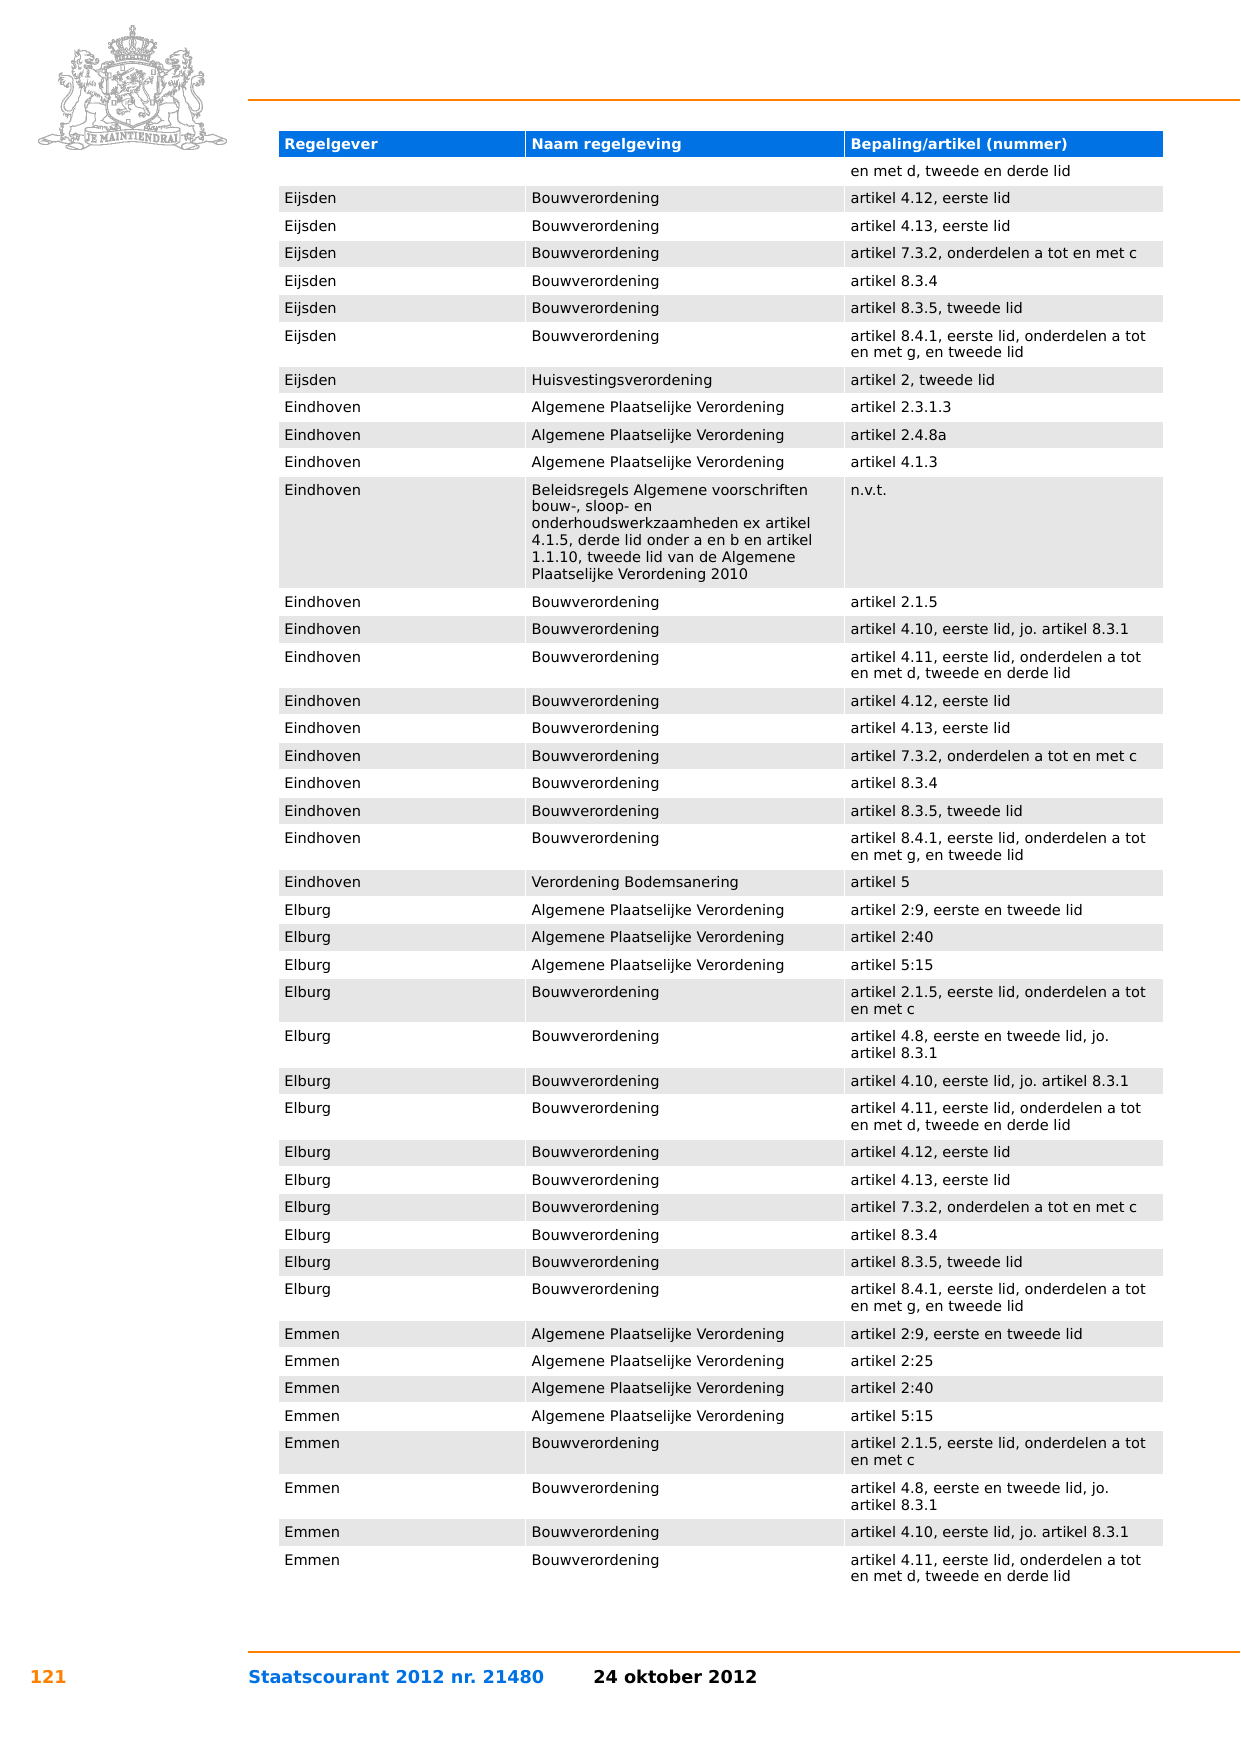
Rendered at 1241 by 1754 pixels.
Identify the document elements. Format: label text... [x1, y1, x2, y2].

table_cell Elburg [279, 1194, 525, 1221]
table_cell artikel 4.8, eerste en tweede lid, jo. artikel 8.3.1 [845, 1475, 1163, 1518]
table_cell artikel 2:25 [845, 1348, 1163, 1375]
table_cell Algemene Plaatselijke Verordening [526, 897, 844, 923]
table_cell Elburg [279, 979, 525, 1022]
table_cell artikel 4.12, eerste lid [845, 688, 1163, 714]
table_cell Elburg [279, 1277, 525, 1320]
table_cell artikel 2, tweede lid [845, 367, 1163, 393]
table_cell Emmen [279, 1376, 525, 1402]
table_cell Eijsden [279, 241, 525, 267]
table_cell Elburg [279, 1249, 525, 1276]
table_cell Algemene Plaatselijke Verordening [526, 1321, 844, 1347]
table_cell Bouwverordening [526, 616, 844, 643]
table_cell artikel 8.3.4 [845, 1222, 1163, 1248]
table_cell artikel 4.11, eerste lid, onderdelen a tot en met d, tweede en derde lid [845, 1095, 1163, 1138]
table_header Bepaling/artikel (nummer) [845, 131, 1163, 157]
table_cell Eindhoven [279, 798, 525, 824]
table_header Naam regelgeving [526, 131, 844, 157]
table_cell Eijsden [279, 367, 525, 393]
table_cell artikel 4.1.3 [845, 449, 1163, 476]
table_cell artikel 4.13, eerste lid [845, 716, 1163, 742]
table_cell Elburg [279, 1068, 525, 1094]
table_cell Bouwverordening [526, 589, 844, 615]
table_cell Eijsden [279, 186, 525, 212]
table_cell artikel 8.3.4 [845, 268, 1163, 294]
table_cell en met d, tweede en derde lid [845, 158, 1163, 185]
table_cell artikel 2:9, eerste en tweede lid [845, 1321, 1163, 1347]
table_cell artikel 7.3.2, onderdelen a tot en met c [845, 241, 1163, 267]
table_cell Algemene Plaatselijke Verordening [526, 952, 844, 978]
table_cell Bouwverordening [526, 268, 844, 294]
table_cell artikel 4.11, eerste lid, onderdelen a tot en met d, tweede en derde lid [845, 1547, 1163, 1590]
table_cell n.v.t. [845, 477, 1163, 588]
table_cell artikel 7.3.2, onderdelen a tot en met c [845, 1194, 1163, 1221]
table_cell artikel 2.4.8a [845, 422, 1163, 448]
table_cell Eijsden [279, 295, 525, 322]
table_cell Eindhoven [279, 477, 525, 588]
table_cell artikel 5 [845, 870, 1163, 896]
table_cell artikel 8.3.5, tweede lid [845, 295, 1163, 322]
table_cell Elburg [279, 1095, 525, 1138]
table_cell artikel 2.1.5, eerste lid, onderdelen a tot en met c [845, 1431, 1163, 1474]
table_cell artikel 4.10, eerste lid, jo. artikel 8.3.1 [845, 1068, 1163, 1094]
table_cell Emmen [279, 1431, 525, 1474]
table_cell Huisvestingsverordening [526, 367, 844, 393]
table_cell Emmen [279, 1475, 525, 1518]
table_cell Bouwverordening [526, 688, 844, 714]
table_cell Elburg [279, 1222, 525, 1248]
table_cell Bouwverordening [526, 1140, 844, 1166]
table_cell Elburg [279, 897, 525, 923]
table_cell Algemene Plaatselijke Verordening [526, 1348, 844, 1375]
picture [38, 25, 227, 150]
table_cell Bouwverordening [526, 241, 844, 267]
table_cell artikel 4.12, eerste lid [845, 186, 1163, 212]
table_cell artikel 4.8, eerste en tweede lid, jo. artikel 8.3.1 [845, 1024, 1163, 1067]
table_cell Bouwverordening [526, 979, 844, 1022]
table_cell Bouwverordening [526, 186, 844, 212]
table_cell artikel 4.10, eerste lid, jo. artikel 8.3.1 [845, 1519, 1163, 1546]
table_cell artikel 2:9, eerste en tweede lid [845, 897, 1163, 923]
table_cell Elburg [279, 1140, 525, 1166]
table_cell Eindhoven [279, 644, 525, 687]
table_cell Bouwverordening [526, 1249, 844, 1276]
table_cell artikel 2.1.5, eerste lid, onderdelen a tot en met c [845, 979, 1163, 1022]
table_cell artikel 4.12, eerste lid [845, 1140, 1163, 1166]
table_cell Eindhoven [279, 743, 525, 769]
table_cell Elburg [279, 924, 525, 951]
table_cell Algemene Plaatselijke Verordening [526, 1403, 844, 1429]
table_cell artikel 2.3.1.3 [845, 395, 1163, 421]
table_cell Algemene Plaatselijke Verordening [526, 395, 844, 421]
table_cell Bouwverordening [526, 1475, 844, 1518]
table_cell artikel 2:40 [845, 924, 1163, 951]
table_cell artikel 4.13, eerste lid [845, 213, 1163, 239]
table_cell artikel 7.3.2, onderdelen a tot en met c [845, 743, 1163, 769]
table_cell Bouwverordening [526, 1277, 844, 1320]
table_cell Bouwverordening [526, 323, 844, 366]
table_cell artikel 5:15 [845, 952, 1163, 978]
table_cell Emmen [279, 1348, 525, 1375]
table_cell Eijsden [279, 213, 525, 239]
table_cell Bouwverordening [526, 644, 844, 687]
table_cell Bouwverordening [526, 213, 844, 239]
table_cell Bouwverordening [526, 770, 844, 797]
table_cell Eindhoven [279, 616, 525, 643]
table_cell Bouwverordening [526, 1167, 844, 1193]
table_cell Elburg [279, 1024, 525, 1067]
table_cell artikel 2:40 [845, 1376, 1163, 1402]
table_cell Eijsden [279, 268, 525, 294]
table_cell Bouwverordening [526, 1095, 844, 1138]
table_cell Algemene Plaatselijke Verordening [526, 449, 844, 476]
table_cell Eindhoven [279, 395, 525, 421]
table_cell Eindhoven [279, 422, 525, 448]
table_cell artikel 8.3.5, tweede lid [845, 798, 1163, 824]
table_cell Eindhoven [279, 870, 525, 896]
table_cell Eindhoven [279, 688, 525, 714]
table_cell artikel 8.4.1, eerste lid, onderdelen a tot en met g, en tweede lid [845, 1277, 1163, 1320]
table_cell Verordening Bodemsanering [526, 870, 844, 896]
table_cell Emmen [279, 1321, 525, 1347]
table_cell [526, 158, 844, 185]
table_cell artikel 8.4.1, eerste lid, onderdelen a tot en met g, en tweede lid [845, 323, 1163, 366]
table_cell Beleidsregels Algemene voorschriften bouw-, sloop- en onderhoudswerkzaamheden ex artikel 4.1.5, derde lid onder a en b en artikel 1.1.10, tweede lid van de Algemene Plaatselijke Verordening 2010 [526, 477, 844, 588]
table_cell artikel 4.13, eerste lid [845, 1167, 1163, 1193]
table_cell artikel 8.3.4 [845, 770, 1163, 797]
table_cell Eindhoven [279, 770, 525, 797]
table_cell Algemene Plaatselijke Verordening [526, 924, 844, 951]
table_cell Bouwverordening [526, 1194, 844, 1221]
table_cell Elburg [279, 952, 525, 978]
table_cell Bouwverordening [526, 1519, 844, 1546]
table_cell artikel 8.4.1, eerste lid, onderdelen a tot en met g, en tweede lid [845, 825, 1163, 868]
table_cell Bouwverordening [526, 743, 844, 769]
table_cell artikel 4.10, eerste lid, jo. artikel 8.3.1 [845, 616, 1163, 643]
table_cell Eindhoven [279, 449, 525, 476]
table_cell Bouwverordening [526, 1431, 844, 1474]
table_cell Elburg [279, 1167, 525, 1193]
table_cell [279, 158, 525, 185]
table_cell Eindhoven [279, 825, 525, 868]
table_cell artikel 8.3.5, tweede lid [845, 1249, 1163, 1276]
table_cell Eindhoven [279, 589, 525, 615]
table_cell Eindhoven [279, 716, 525, 742]
table_cell Emmen [279, 1403, 525, 1429]
table_cell Bouwverordening [526, 1024, 844, 1067]
table_cell Eijsden [279, 323, 525, 366]
table_cell Algemene Plaatselijke Verordening [526, 1376, 844, 1402]
table_cell Bouwverordening [526, 1547, 844, 1590]
table_cell artikel 4.11, eerste lid, onderdelen a tot en met d, tweede en derde lid [845, 644, 1163, 687]
table_cell Emmen [279, 1519, 525, 1546]
table_cell artikel 5:15 [845, 1403, 1163, 1429]
table_cell Bouwverordening [526, 716, 844, 742]
table_cell Algemene Plaatselijke Verordening [526, 422, 844, 448]
table_cell Bouwverordening [526, 1222, 844, 1248]
table_cell Bouwverordening [526, 798, 844, 824]
table_cell Emmen [279, 1547, 525, 1590]
table_cell Bouwverordening [526, 825, 844, 868]
table_cell artikel 2.1.5 [845, 589, 1163, 615]
table_cell Bouwverordening [526, 1068, 844, 1094]
table_cell Bouwverordening [526, 295, 844, 322]
table_header Regelgever [279, 131, 525, 157]
